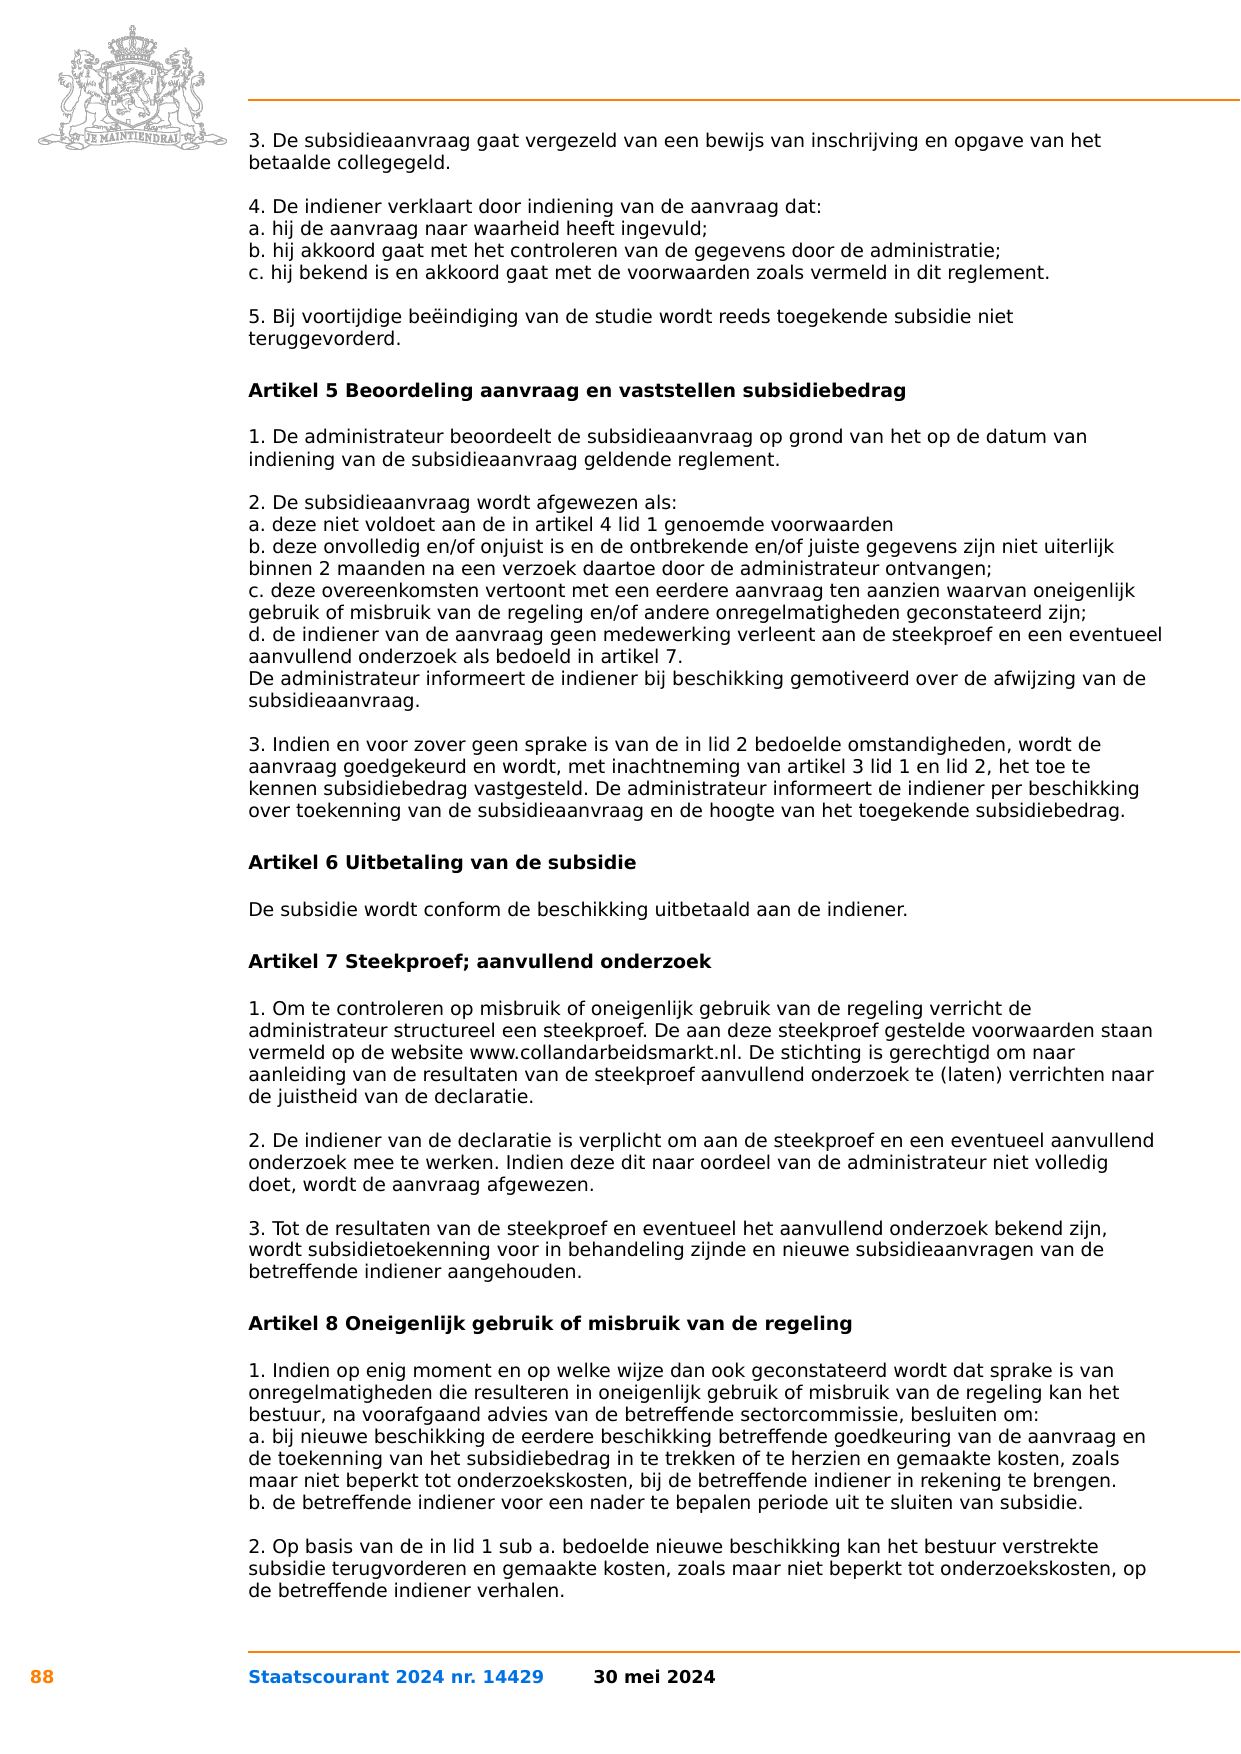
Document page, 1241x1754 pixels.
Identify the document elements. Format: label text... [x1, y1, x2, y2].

text c. deze overeenkomsten vertoont met een eerdere aanvraag ten aanzien waarvan oneigenlijk gebruik of misbruik van de regeling en/of andere onregelmatigheden geconstateerd zijn; [248, 580, 1163, 624]
text 2. De indiener van de declaratie is verplicht om aan de steekproef en een eventueel aanvullend onderzoek mee te werken. Indien deze dit naar oordeel van de administrateur niet volledig doet, wordt de aanvraag afgewezen. [248, 1129, 1163, 1196]
text b. deze onvolledig en/of onjuist is en de ontbrekende en/of juiste gegevens zijn niet uiterlijk binnen 2 maanden na een verzoek daartoe door de administrateur ontvangen; [248, 536, 1163, 580]
subtitle Artikel 8 Oneigenlijk gebruik of misbruik van de regeling [248, 1313, 1163, 1335]
text a. hij de aanvraag naar waarheid heeft ingevuld; [248, 218, 1163, 240]
text 1. Indien op enig moment en op welke wijze dan ook geconstateerd wordt dat sprake is van onregelmatigheden die resulteren in oneigenlijk gebruik of misbruik van de regeling kan het bestuur, na voorafgaand advies van de betreffende sectorcommissie, besluiten om: [248, 1360, 1163, 1426]
subtitle Artikel 7 Steekproef; aanvullend onderzoek [248, 951, 1163, 973]
text 1. De administrateur beoordeelt de subsidieaanvraag op grond van het op de datum van indiening van de subsidieaanvraag geldende reglement. [248, 426, 1163, 470]
text De administrateur informeert de indiener bij beschikking gemotiveerd over de afwijzing van de subsidieaanvraag. [248, 668, 1163, 712]
text 2. De subsidieaanvraag wordt afgewezen als: [248, 492, 1163, 514]
text b. hij akkoord gaat met het controleren van de gegevens door de administratie; [248, 240, 1163, 262]
subtitle Artikel 6 Uitbetaling van de subsidie [248, 852, 1163, 874]
text a. deze niet voldoet aan de in artikel 4 lid 1 genoemde voorwaarden [248, 514, 1163, 536]
subtitle Artikel 5 Beoordeling aanvraag en vaststellen subsidiebedrag [248, 379, 1163, 401]
text 4. De indiener verklaart door indiening van de aanvraag dat: [248, 196, 1163, 218]
text De subsidie wordt conform de beschikking uitbetaald aan de indiener. [248, 899, 1163, 921]
text 3. De subsidieaanvraag gaat vergezeld van een bewijs van inschrijving en opgave van het betaalde collegegeld. [248, 130, 1163, 174]
text c. hij bekend is en akkoord gaat met de voorwaarden zoals vermeld in dit reglement. [248, 262, 1163, 284]
text 3. Indien en voor zover geen sprake is van de in lid 2 bedoelde omstandigheden, wordt de aanvraag goedgekeurd en wordt, met inachtneming van artikel 3 lid 1 en lid 2, het toe te kennen subsidiebedrag vastgesteld. De administrateur informeert de indiener per beschikking over toekenning van de subsidieaanvraag en de hoogte van het toegekende subsidiebedrag. [248, 734, 1163, 822]
text 1. Om te controleren op misbruik of oneigenlijk gebruik van de regeling verricht de administrateur structureel een steekproef. De aan deze steekproef gestelde voorwaarden staan vermeld op de website www.collandarbeidsmarkt.nl. De stichting is gerechtigd om naar aanleiding van de resultaten van de steekproef aanvullend onderzoek te (laten) verrichten naar de juistheid van de declaratie. [248, 998, 1163, 1108]
text 5. Bij voortijdige beëindiging van de studie wordt reeds toegekende subsidie niet teruggevorderd. [248, 306, 1163, 349]
text 2. Op basis van de in lid 1 sub a. bedoelde nieuwe beschikking kan het bestuur verstrekte subsidie terugvorderen en gemaakte kosten, zoals maar niet beperkt tot onderzoekskosten, op de betreffende indiener verhalen. [248, 1536, 1163, 1602]
text b. de betreffende indiener voor een nader te bepalen periode uit te sluiten van subsidie. [248, 1492, 1163, 1514]
text a. bij nieuwe beschikking de eerdere beschikking betreffende goedkeuring van de aanvraag en de toekenning van het subsidiebedrag in te trekken of te herzien en gemaakte kosten, zoals maar niet beperkt tot onderzoekskosten, bij de betreffende indiener in rekening te brengen. [248, 1426, 1163, 1492]
picture [38, 25, 227, 150]
text d. de indiener van de aanvraag geen medewerking verleent aan de steekproef en een eventueel aanvullend onderzoek als bedoeld in artikel 7. [248, 624, 1163, 668]
text 3. Tot de resultaten van de steekproef en eventueel het aanvullend onderzoek bekend zijn, wordt subsidietoekenning voor in behandeling zijnde en nieuwe subsidieaanvragen van de betreffende indiener aangehouden. [248, 1217, 1163, 1283]
